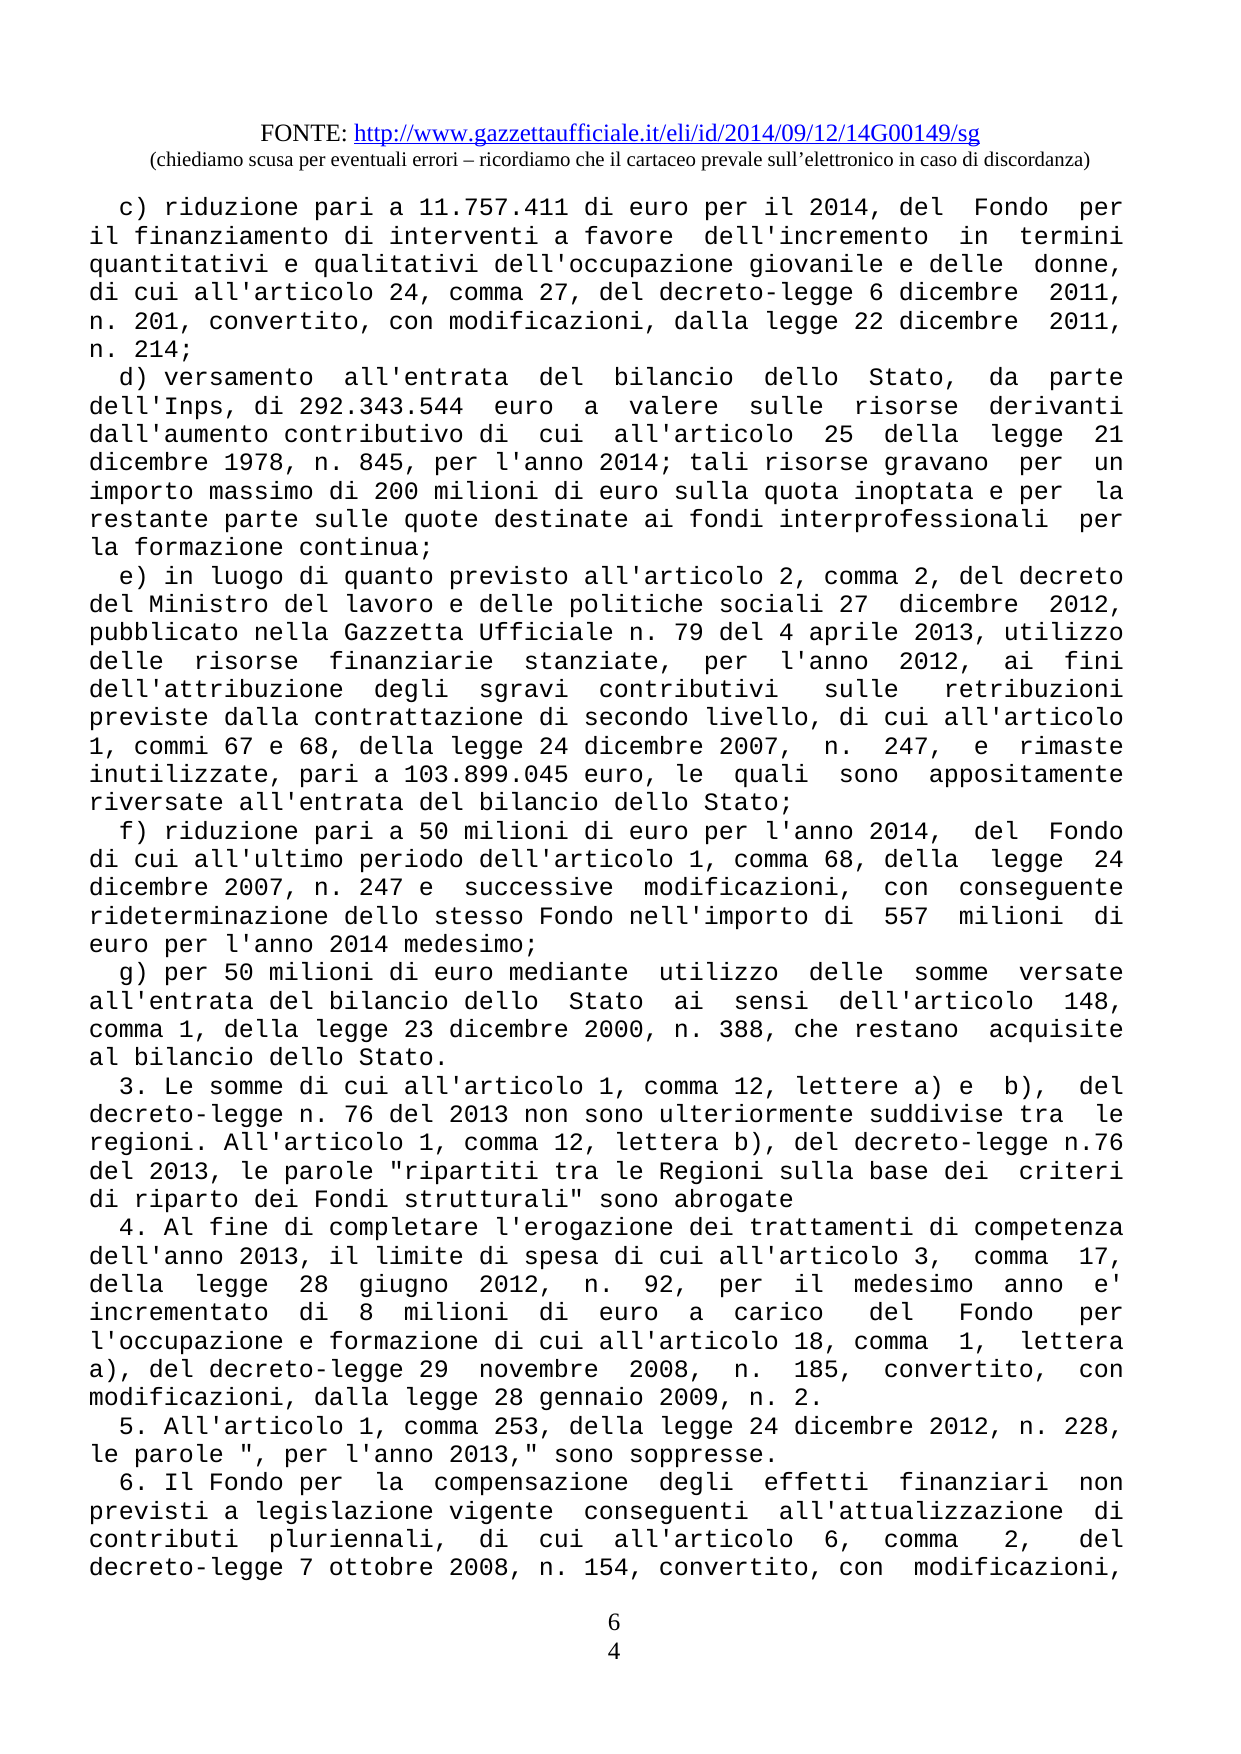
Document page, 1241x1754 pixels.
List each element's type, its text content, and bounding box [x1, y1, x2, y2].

text l'occupazione e formazione di cui all'articolo 18, comma 1, lettera [89, 1328, 1152, 1357]
text n. 201, convertito, con modificazioni, dalla legge 22 dicembre 2011, [89, 308, 1152, 337]
text comma 1, della legge 23 dicembre 2000, n. 388, che restano acquisite [89, 1017, 1152, 1045]
text dicembre 1978, n. 845, per l'anno 2014; tali risorse gravano per un [89, 450, 1152, 478]
text decreto-legge 7 ottobre 2008, n. 154, convertito, con modificazioni, [89, 1555, 1152, 1583]
text del Ministro del lavoro e delle politiche sociali 27 dicembre 2012, [89, 592, 1152, 620]
text euro per l'anno 2014 medesimo; [89, 932, 1152, 960]
text 3. Le somme di cui all'articolo 1, comma 12, lettere a) e b), del [89, 1073, 1152, 1102]
text dell'attribuzione degli sgravi contributivi sulle retribuzioni [89, 677, 1152, 705]
text quantitativi e qualitativi dell'occupazione giovanile e delle donne, [89, 252, 1152, 280]
text della legge 28 giugno 2012, n. 92, per il medesimo anno e' [89, 1272, 1152, 1300]
text 1, commi 67 e 68, della legge 24 dicembre 2007, n. 247, e rimaste [89, 733, 1152, 762]
text 4. Al fine di completare l'erogazione dei trattamenti di competenza [89, 1215, 1152, 1243]
text previsti a legislazione vigente conseguenti all'attualizzazione di [89, 1498, 1152, 1527]
text delle risorse finanziarie stanziate, per l'anno 2012, ai fini [89, 648, 1152, 677]
text a), del decreto-legge 29 novembre 2008, n. 185, convertito, con [89, 1357, 1152, 1385]
text regioni. All'articolo 1, comma 12, lettera b), del decreto-legge n.76 [89, 1130, 1152, 1158]
text rideterminazione dello stesso Fondo nell'importo di 557 milioni di [89, 903, 1152, 932]
text all'entrata del bilancio dello Stato ai sensi dell'articolo 148, [89, 988, 1152, 1017]
text f) riduzione pari a 50 milioni di euro per l'anno 2014, del Fondo [89, 818, 1152, 847]
text al bilancio dello Stato. [89, 1045, 1152, 1073]
text dell'Inps, di 292.343.544 euro a valere sulle risorse derivanti [89, 393, 1152, 422]
text d) versamento all'entrata del bilancio dello Stato, da parte [89, 365, 1152, 393]
text previste dalla contrattazione di secondo livello, di cui all'articolo [89, 705, 1152, 733]
text importo massimo di 200 milioni di euro sulla quota inoptata e per la [89, 478, 1152, 507]
text e) in luogo di quanto previsto all'articolo 2, comma 2, del decreto [89, 563, 1152, 592]
text 5. All'articolo 1, comma 253, della legge 24 dicembre 2012, n. 228, [89, 1413, 1152, 1442]
text c) riduzione pari a 11.757.411 di euro per il 2014, del Fondo per [89, 195, 1152, 223]
text di riparto dei Fondi strutturali" sono abrogate [89, 1187, 1152, 1215]
text contributi pluriennali, di cui all'articolo 6, comma 2, del [89, 1527, 1152, 1555]
text di cui all'articolo 24, comma 27, del decreto-legge 6 dicembre 2011, [89, 280, 1152, 308]
text dall'aumento contributivo di cui all'articolo 25 della legge 21 [89, 422, 1152, 450]
text del 2013, le parole "ripartiti tra le Regioni sulla base dei criteri [89, 1158, 1152, 1187]
text incrementato di 8 milioni di euro a carico del Fondo per [89, 1300, 1152, 1328]
text g) per 50 milioni di euro mediante utilizzo delle somme versate [89, 960, 1152, 988]
text inutilizzate, pari a 103.899.045 euro, le quali sono appositamente [89, 762, 1152, 790]
text le parole ", per l'anno 2013," sono soppresse. [89, 1442, 1152, 1470]
text n. 214; [89, 337, 1152, 365]
text dell'anno 2013, il limite di spesa di cui all'articolo 3, comma 17, [89, 1243, 1152, 1272]
text il finanziamento di interventi a favore dell'incremento in termini [89, 223, 1152, 252]
text dicembre 2007, n. 247 e successive modificazioni, con conseguente [89, 875, 1152, 903]
text la formazione continua; [89, 535, 1152, 563]
text di cui all'ultimo periodo dell'articolo 1, comma 68, della legge 24 [89, 847, 1152, 875]
text riversate all'entrata del bilancio dello Stato; [89, 790, 1152, 818]
text 6. Il Fondo per la compensazione degli effetti finanziari non [89, 1470, 1152, 1498]
text modificazioni, dalla legge 28 gennaio 2009, n. 2. [89, 1385, 1152, 1413]
text restante parte sulle quote destinate ai fondi interprofessionali per [89, 507, 1152, 535]
text pubblicato nella Gazzetta Ufficiale n. 79 del 4 aprile 2013, utilizzo [89, 620, 1152, 648]
text decreto-legge n. 76 del 2013 non sono ulteriormente suddivise tra le [89, 1102, 1152, 1130]
